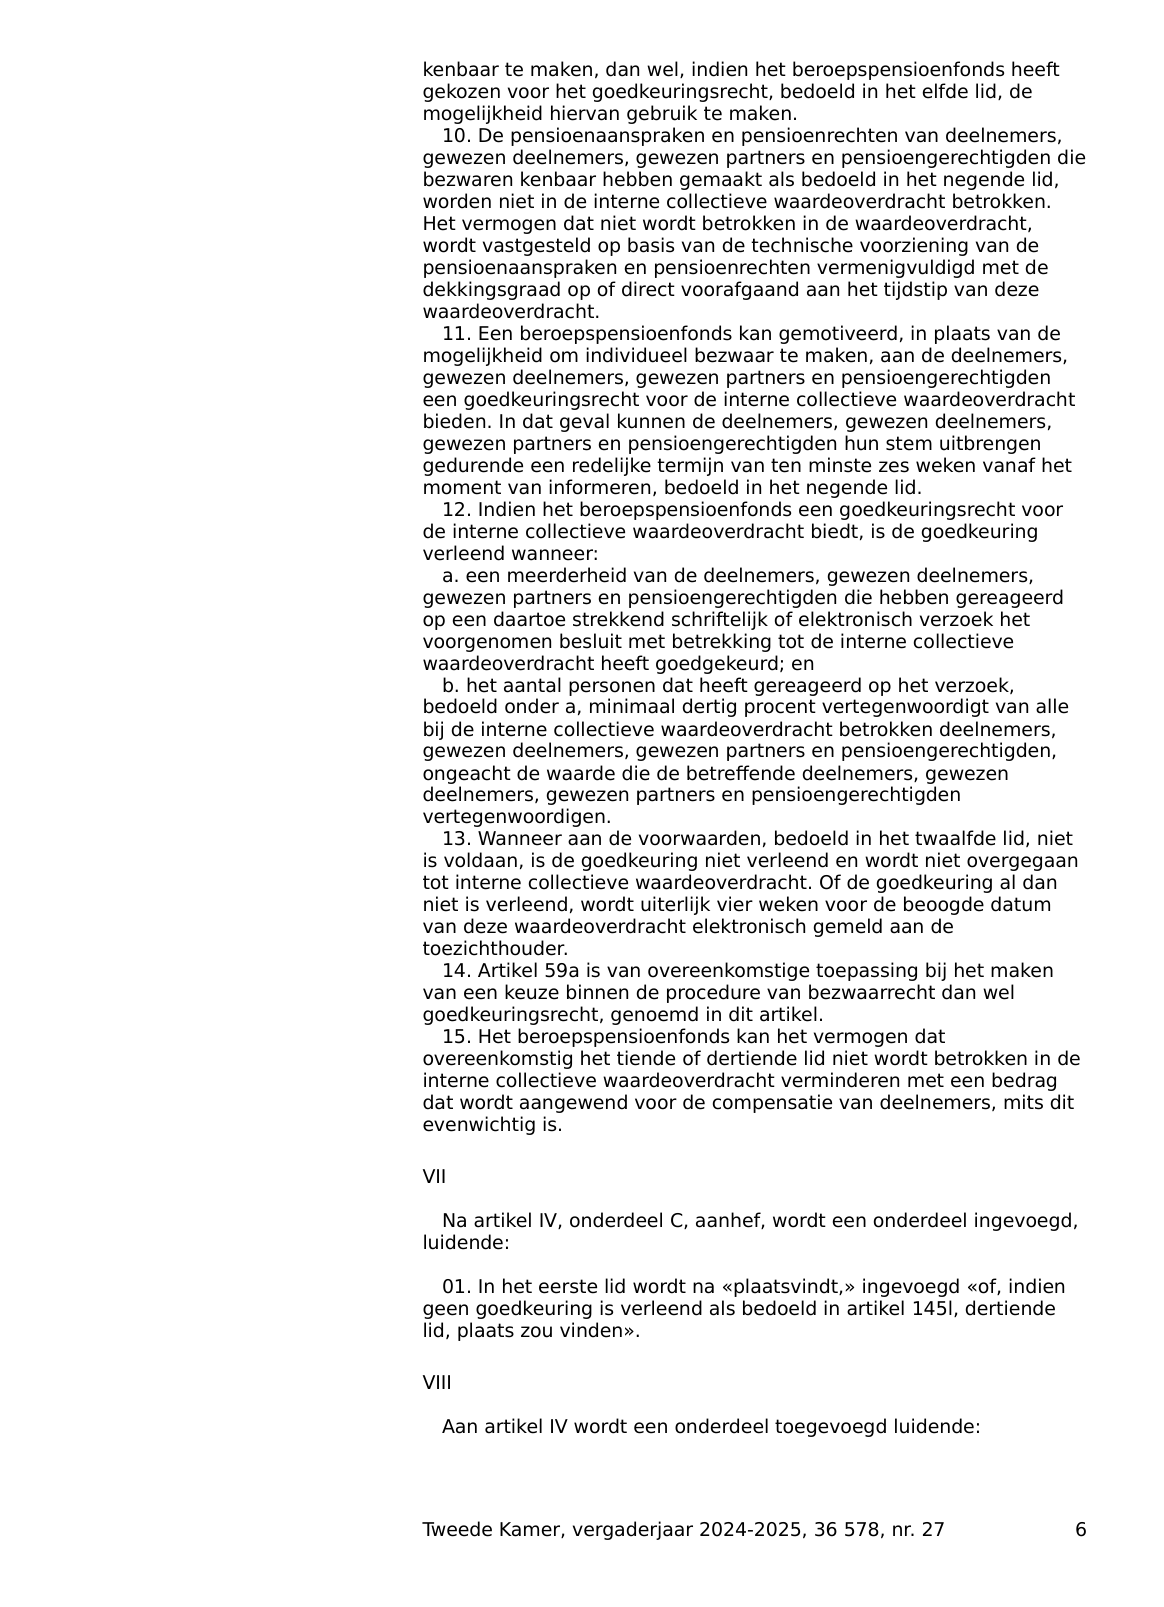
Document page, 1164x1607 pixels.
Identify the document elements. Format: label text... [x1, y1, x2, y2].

text b. het aantal personen dat heeft gereageerd op het verzoek, bedoeld onder a, minimaal dertig procent vertegenwoordigt van alle bij de interne collectieve waardeoverdracht betrokken deelnemers, gewezen deelnemers, gewezen partners en pensioengerechtigden, ongeacht de waarde die de betreffende deelnemers, gewezen deelnemers, gewezen partners en pensioengerechtigden vertegenwoordigen. [422, 674, 1087, 828]
text Na artikel IV, onderdeel C, aanhef, wordt een onderdeel ingevoegd, luidende: [422, 1210, 1087, 1254]
text 01. In het eerste lid wordt na «plaatsvindt,» ingevoegd «of, indien geen goedkeuring is verleend als bedoeld in artikel 145l, dertiende lid, plaats zou vinden». [422, 1276, 1087, 1342]
text a. een meerderheid van de deelnemers, gewezen deelnemers, gewezen partners en pensioengerechtigden die hebben gereageerd op een daartoe strekkend schriftelijk of elektronisch verzoek het voorgenomen besluit met betrekking tot de interne collectieve waardeoverdracht heeft goedgekeurd; en [422, 564, 1087, 674]
text 11. Een beroepspensioenfonds kan gemotiveerd, in plaats van de mogelijkheid om individueel bezwaar te maken, aan de deelnemers, gewezen deelnemers, gewezen partners en pensioengerechtigden een goedkeuringsrecht voor de interne collectieve waardeoverdracht bieden. In dat geval kunnen de deelnemers, gewezen deelnemers, gewezen partners en pensioengerechtigden hun stem uitbrengen gedurende een redelijke termijn van ten minste zes weken vanaf het moment van informeren, bedoeld in het negende lid. [422, 323, 1087, 499]
subtitle VIII [422, 1372, 1087, 1394]
text 12. Indien het beroepspensioenfonds een goedkeuringsrecht voor de interne collectieve waardeoverdracht biedt, is de goedkeuring verleend wanneer: [422, 499, 1087, 564]
text 15. Het beroepspensioenfonds kan het vermogen dat overeenkomstig het tiende of dertiende lid niet wordt betrokken in de interne collectieve waardeoverdracht verminderen met een bedrag dat wordt aangewend voor de compensatie van deelnemers, mits dit evenwichtig is. [422, 1026, 1087, 1136]
text 13. Wanneer aan de voorwaarden, bedoeld in het twaalfde lid, niet is voldaan, is de goedkeuring niet verleend en wordt niet overgegaan tot interne collectieve waardeoverdracht. Of de goedkeuring al dan niet is verleend, wordt uiterlijk vier weken voor de beoogde datum van deze waardeoverdracht elektronisch gemeld aan de toezichthouder. [422, 828, 1087, 960]
text 14. Artikel 59a is van overeenkomstige toepassing bij het maken van een keuze binnen de procedure van bezwaarrecht dan wel goedkeuringsrecht, genoemd in dit artikel. [422, 960, 1087, 1026]
text Aan artikel IV wordt een onderdeel toegevoegd luidende: [422, 1416, 1087, 1438]
subtitle VII [422, 1166, 1087, 1188]
text kenbaar te maken, dan wel, indien het beroepspensioenfonds heeft gekozen voor het goedkeuringsrecht, bedoeld in het elfde lid, de mogelijkheid hiervan gebruik te maken. [422, 59, 1087, 125]
text 10. De pensioenaanspraken en pensioenrechten van deelnemers, gewezen deelnemers, gewezen partners en pensioengerechtigden die bezwaren kenbaar hebben gemaakt als bedoeld in het negende lid, worden niet in de interne collectieve waardeoverdracht betrokken. Het vermogen dat niet wordt betrokken in de waardeoverdracht, wordt vastgesteld op basis van de technische voorziening van de pensioenaanspraken en pensioenrechten vermenigvuldigd met de dekkingsgraad op of direct voorafgaand aan het tijdstip van deze waardeoverdracht. [422, 125, 1087, 323]
